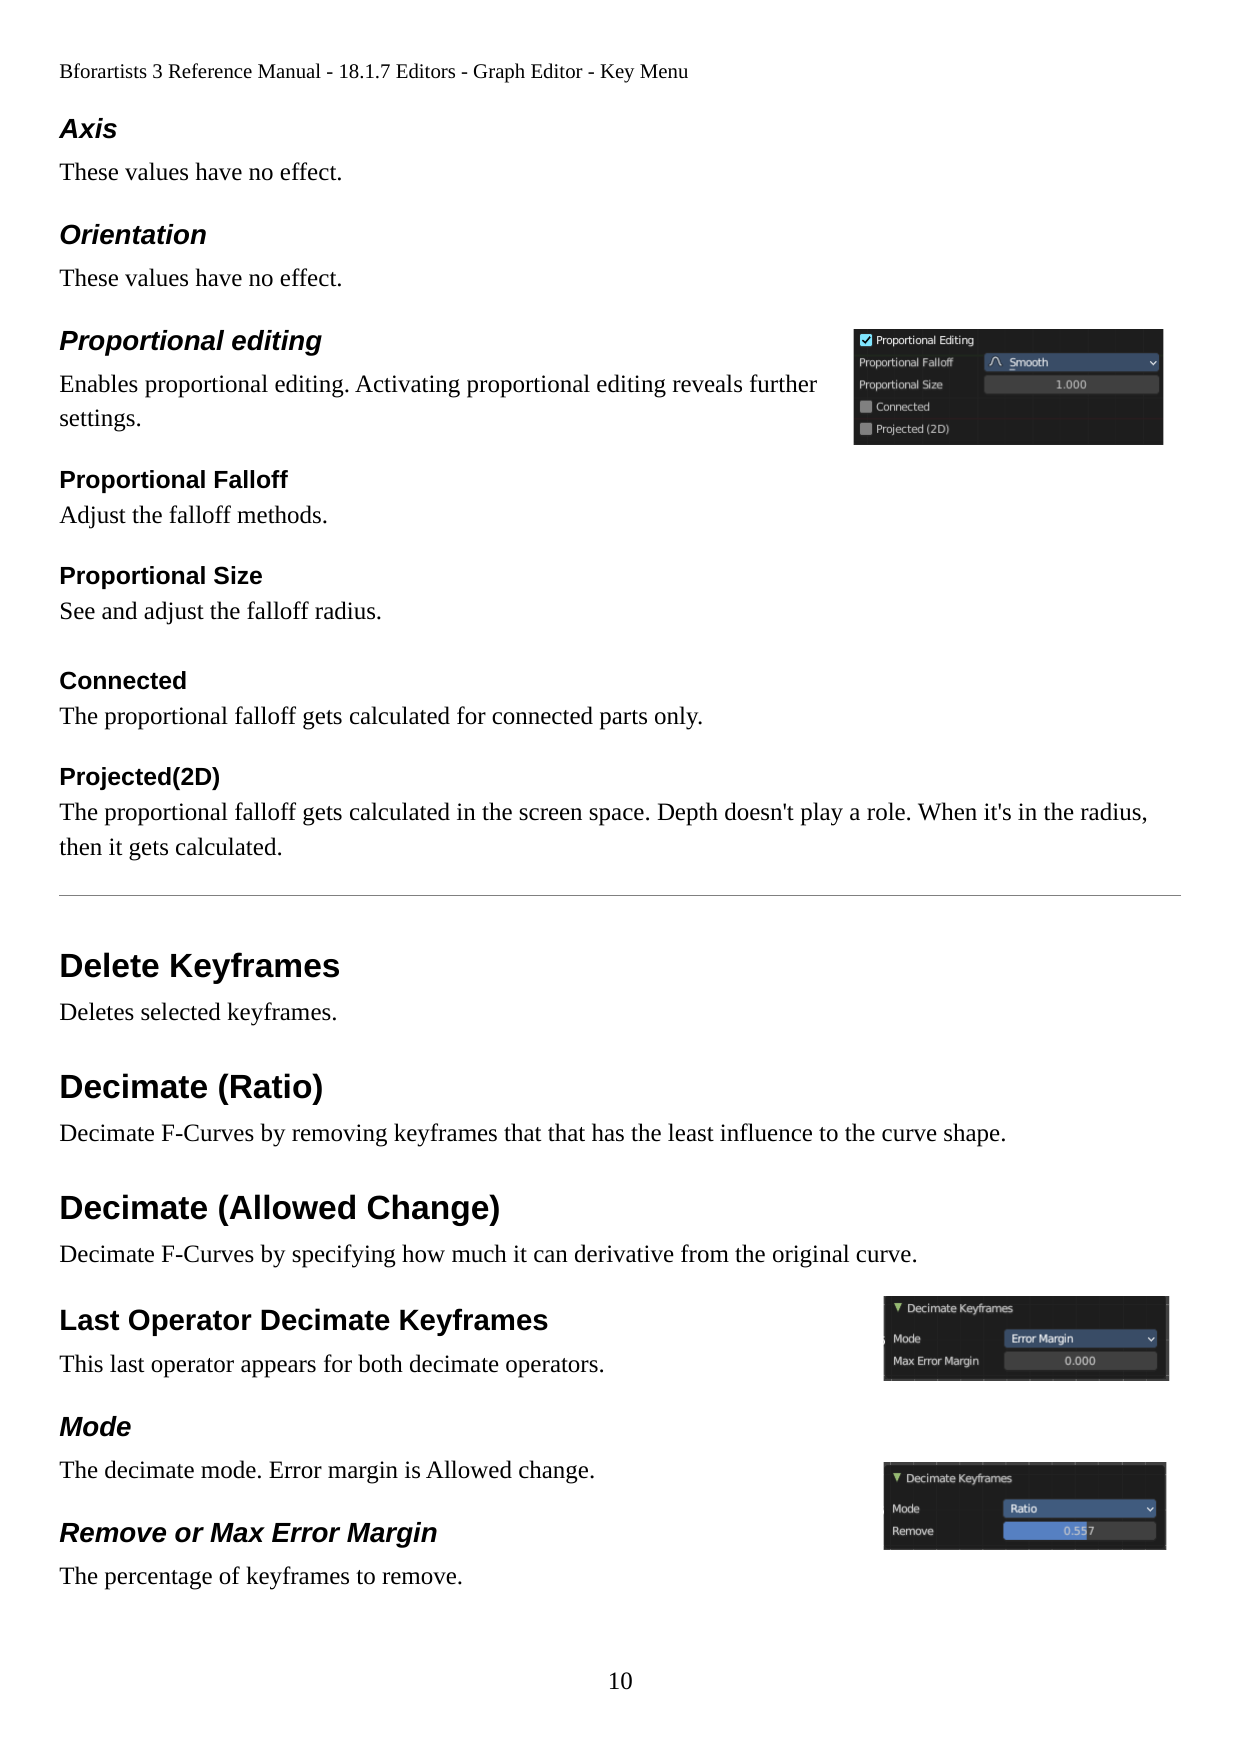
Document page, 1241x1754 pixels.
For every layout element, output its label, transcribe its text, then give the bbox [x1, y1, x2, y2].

picture [883, 1462, 1167, 1550]
text The decimate mode. Error margin is Allowed change. [59, 1455, 1181, 1483]
text These values have no effect. [59, 157, 1181, 186]
subtitle Projected(2D) [59, 762, 1181, 791]
subtitle Proportional editing [59, 324, 1181, 356]
picture [853, 329, 1164, 445]
picture [883, 1296, 1170, 1381]
subtitle Remove or Max Error Margin [59, 1516, 883, 1548]
subtitle Decimate (Ratio) [59, 1067, 1181, 1105]
subtitle Proportional Falloff [59, 465, 1181, 493]
text These values have no effect. [59, 263, 1181, 292]
subtitle Connected [59, 666, 1181, 694]
text Enables proportional editing. Activating proportional editing reveals further settings. [59, 369, 853, 432]
text The proportional falloff gets calculated for connected parts only. [59, 701, 1181, 729]
subtitle Delete Keyframes [59, 946, 1181, 984]
text See and adjust the falloff radius. [59, 596, 1181, 625]
subtitle Orientation [59, 218, 1181, 250]
subtitle Proportional Size [59, 561, 1181, 590]
subtitle Axis [59, 113, 1181, 144]
subtitle Mode [59, 1410, 1181, 1442]
text The proportional falloff gets calculated in the screen space. Depth doesn't play a role. When it's in the radius, then it gets calculated. [59, 797, 1181, 860]
text Decimate F-Curves by removing keyframes that that has the least influence to the curve shape. [59, 1118, 1181, 1147]
subtitle Last Operator Decimate Keyframes [59, 1303, 883, 1336]
subtitle Decimate (Allowed Change) [59, 1188, 1181, 1226]
text Decimate F-Curves by specifying how much it can derivative from the original curve. [59, 1239, 1181, 1268]
text This last operator appears for both decimate operators. [59, 1349, 883, 1378]
text Adjust the falloff methods. [59, 500, 1181, 528]
text The percentage of keyframes to remove. [59, 1561, 1181, 1589]
text Deletes selected keyframes. [59, 997, 1181, 1026]
